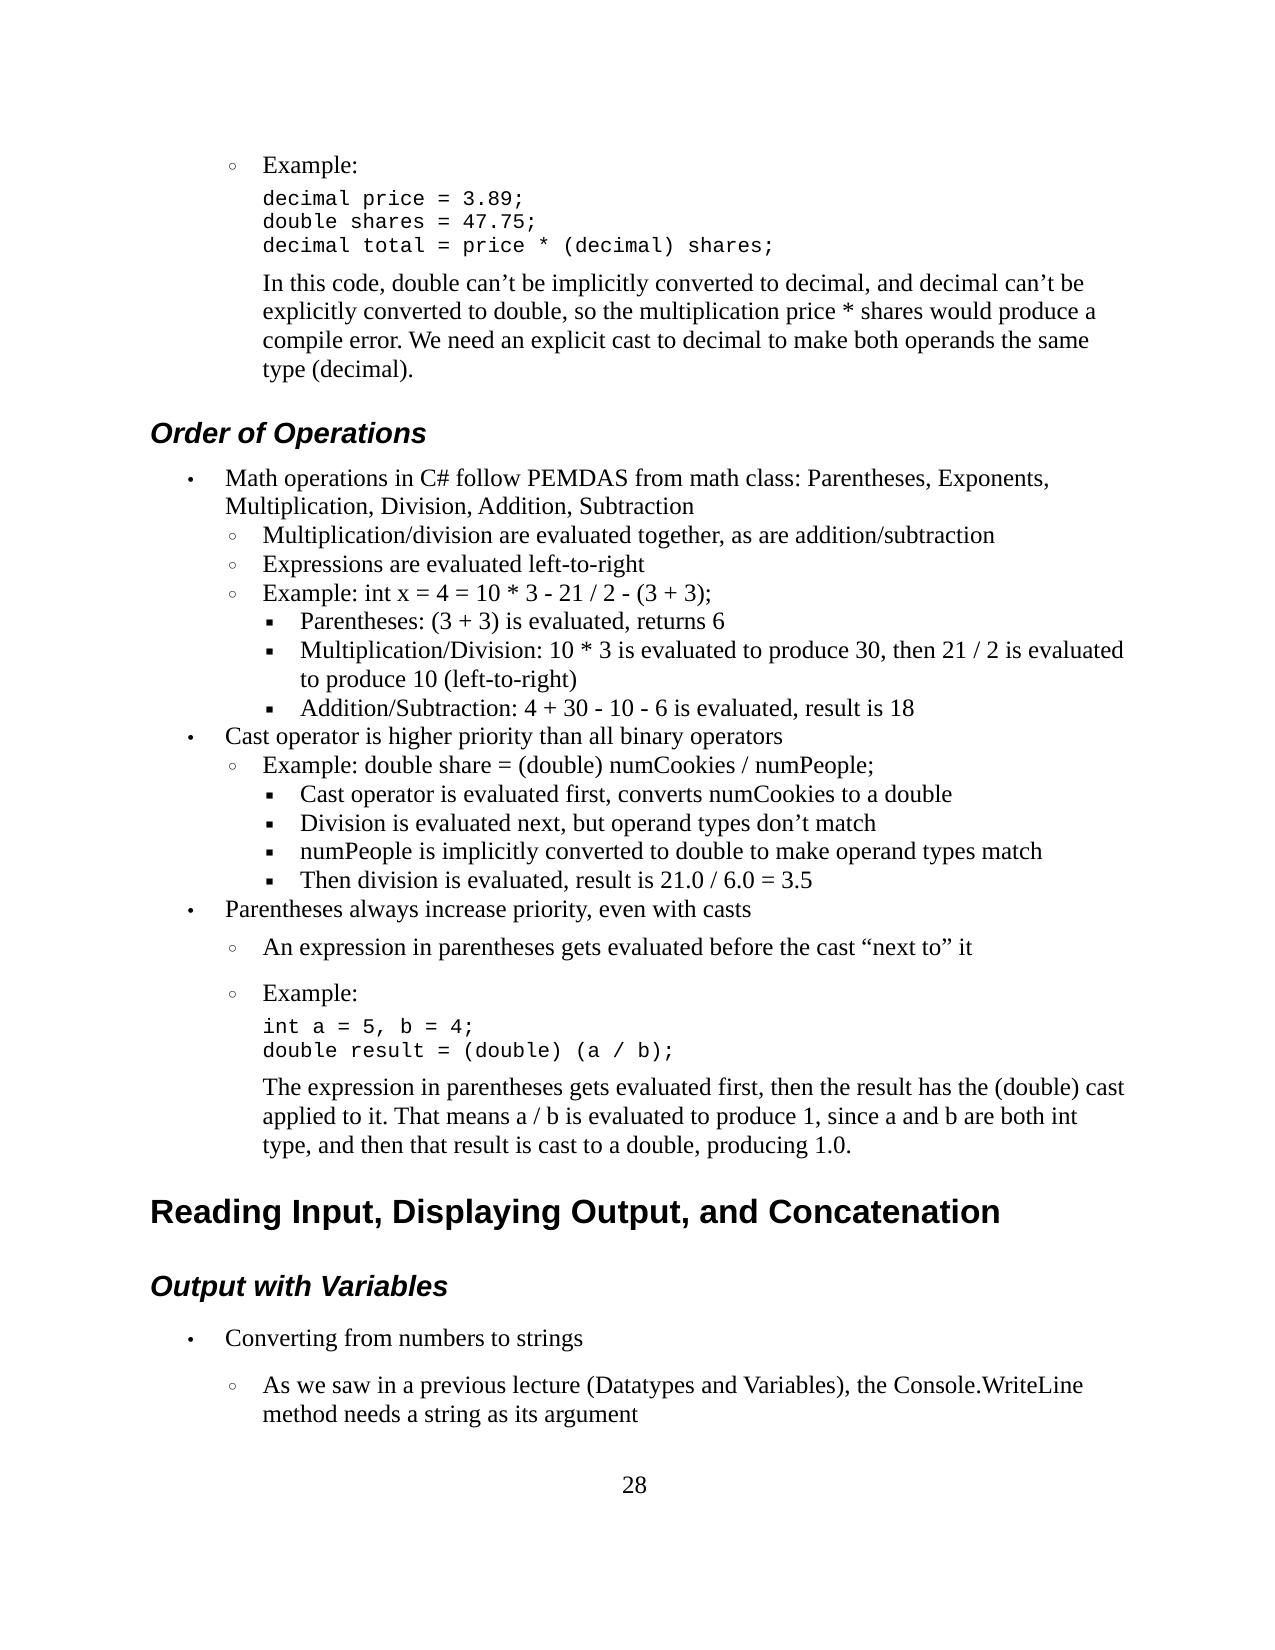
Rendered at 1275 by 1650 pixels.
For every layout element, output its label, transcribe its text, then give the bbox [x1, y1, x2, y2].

list decimal total = price * (decimal) shares; [225, 235, 1125, 259]
list Math operations in C# follow PEMDAS from math class: Parentheses, Exponents, Multiplication, Division, Addition, Subtraction [187, 463, 1125, 520]
list double shares = 47.75; [225, 211, 1125, 235]
subtitle Reading Input, Displaying Output, and Concatenation [150, 1192, 1125, 1231]
list Cast operator is evaluated first, converts numCookies to a double [262, 779, 1125, 808]
list In this code, double can’t be implicitly converted to decimal, and decimal can’t be explicitly converted to double, so the multiplication price * shares would produce a compile error. We need an explicit cast to decimal to make both operands the same type (decimal). [225, 268, 1125, 383]
list An expression in parentheses gets evaluated before the cast “next to” it [225, 932, 1125, 960]
list Addition/Subtraction: 4 + 30 - 10 - 6 is evaluated, result is 18 [262, 693, 1125, 721]
list decimal price = 3.89; [225, 188, 1125, 211]
list int a = 5, b = 4; [225, 1016, 1125, 1039]
list Expressions are evaluated left-to-right [225, 549, 1125, 578]
list The expression in parentheses gets evaluated first, then the result has the (double) cast applied to it. That means a / b is evaluated to produce 1, since a and b are both int type, and then that result is cast to a double, producing 1.0. [225, 1072, 1125, 1158]
list Multiplication/division are evaluated together, as are addition/subtraction [225, 520, 1125, 549]
list Converting from numbers to strings [187, 1323, 1125, 1352]
list Parentheses: (3 + 3) is evaluated, returns 6 [262, 606, 1125, 635]
list Example: [225, 150, 1125, 179]
list double result = (double) (a / b); [225, 1039, 1125, 1063]
list numPeople is implicitly converted to double to make operand types match [262, 836, 1125, 865]
list Example: double share = (double) numCookies / numPeople; [225, 750, 1125, 779]
list Example: [225, 978, 1125, 1007]
subtitle Output with Variables [150, 1268, 1125, 1302]
list Example: int x = 4 = 10 * 3 - 21 / 2 - (3 + 3); [225, 578, 1125, 606]
subtitle Order of Operations [150, 417, 1125, 450]
list Then division is evaluated, result is 21.0 / 6.0 = 3.5 [262, 865, 1125, 894]
list Division is evaluated next, but operand types don’t match [262, 808, 1125, 836]
list Cast operator is higher priority than all binary operators [187, 721, 1125, 750]
list As we saw in a previous lecture (Datatypes and Variables), the Console.WriteLine method needs a string as its argument [225, 1370, 1125, 1428]
list Multiplication/Division: 10 * 3 is evaluated to produce 30, then 21 / 2 is evaluated to produce 10 (left-to-right) [262, 635, 1125, 693]
list Parentheses always increase priority, even with casts [187, 894, 1125, 923]
